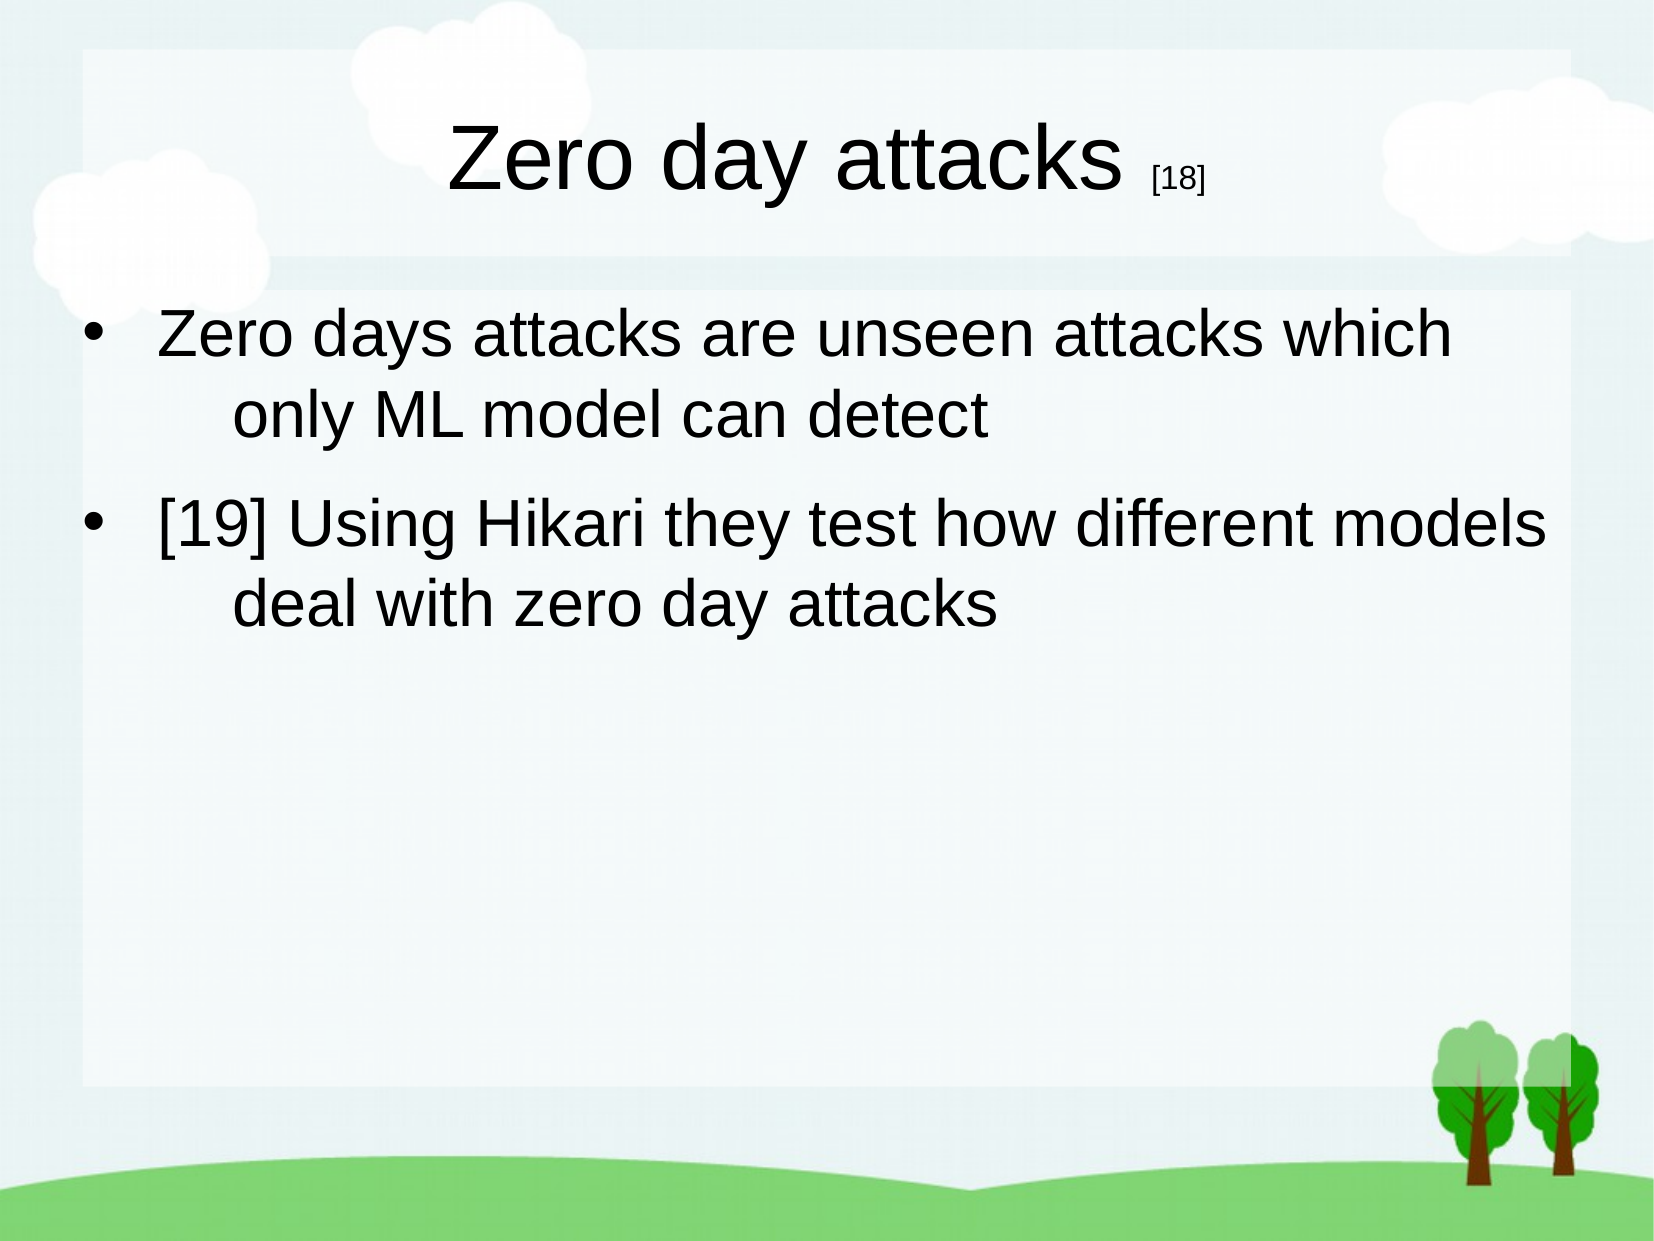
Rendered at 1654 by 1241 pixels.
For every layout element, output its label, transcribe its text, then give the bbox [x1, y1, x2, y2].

title Zero day attacks [18] [82, 49, 1571, 257]
list Zero days attacks are unseen attacks which only ML model can detect [19] Using Hikari they test how different models deal with zero day attacks [82, 290, 1571, 1087]
